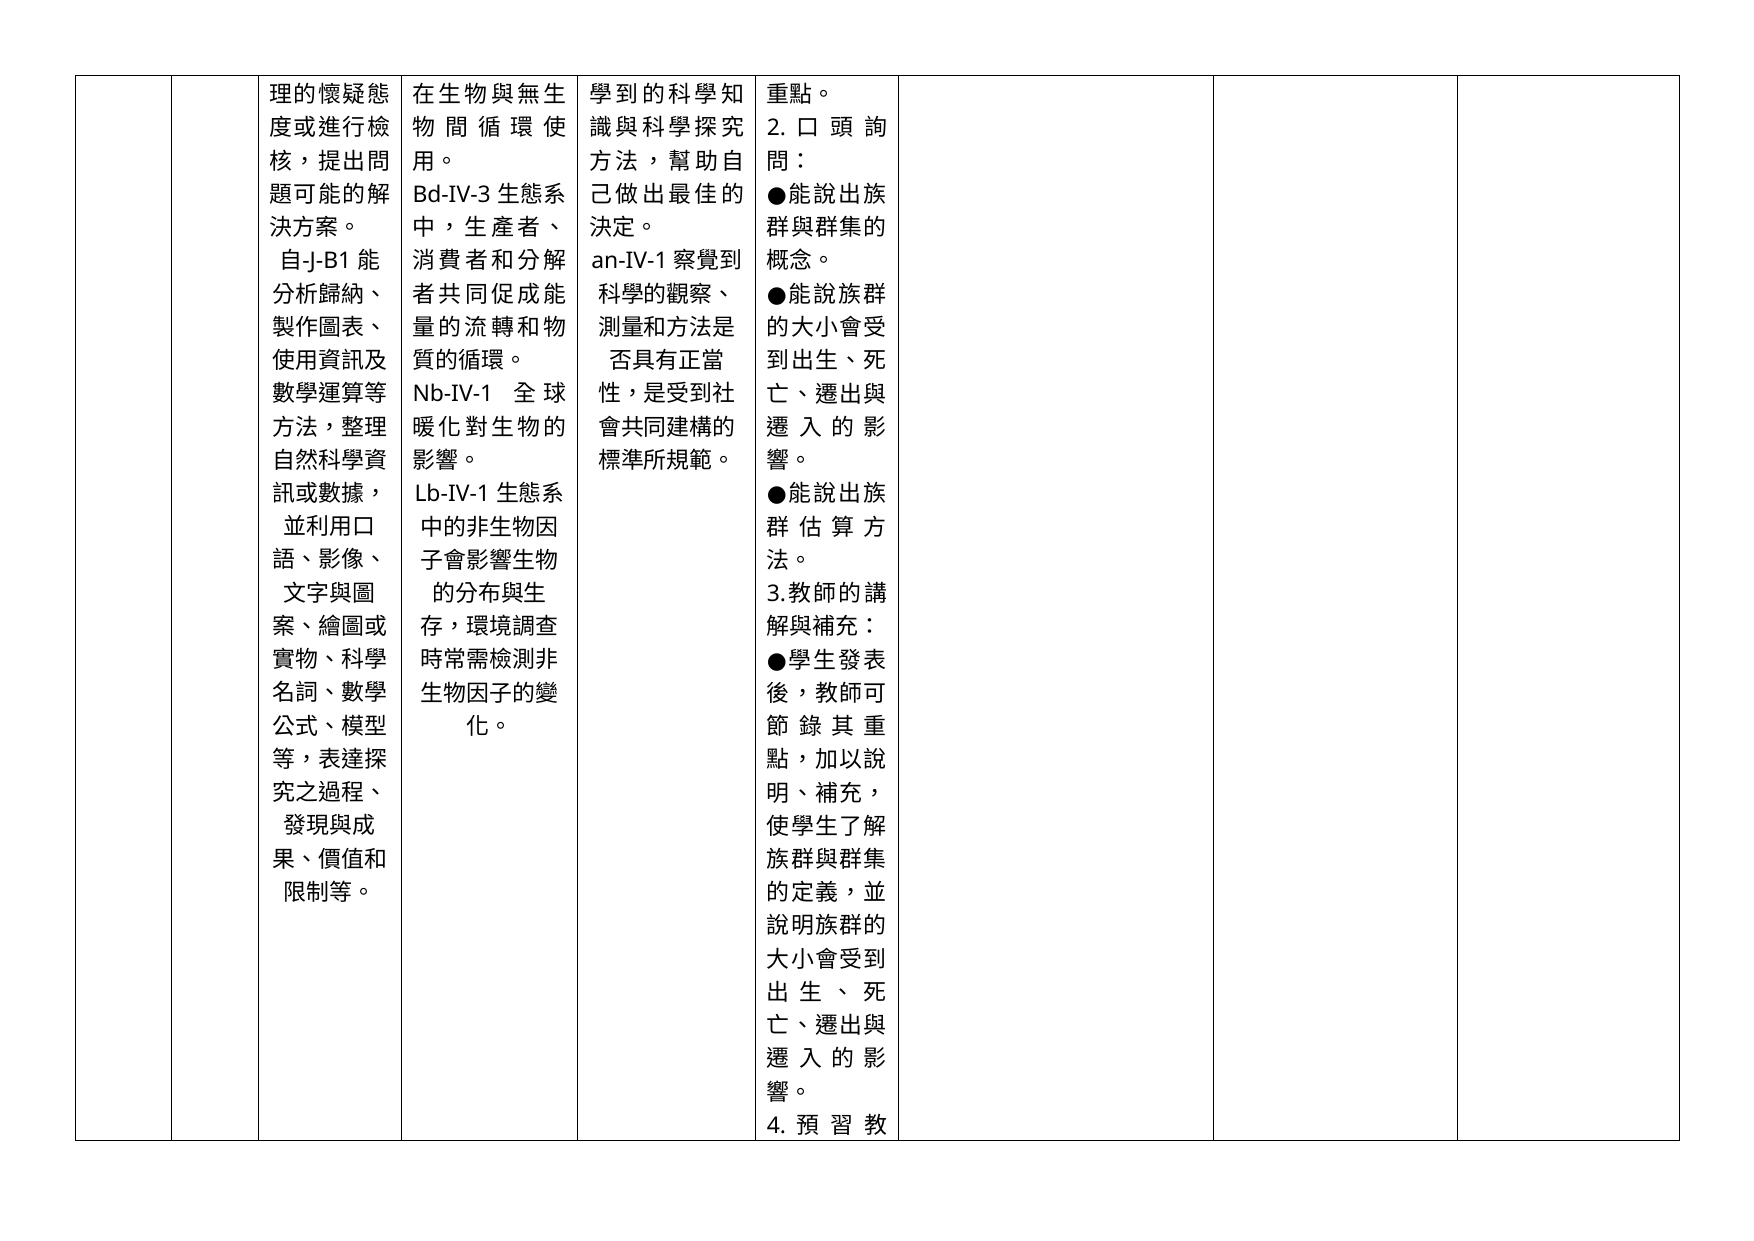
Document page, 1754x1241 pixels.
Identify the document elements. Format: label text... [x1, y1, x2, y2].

table_cell [1458, 76, 1679, 1140]
table_cell [899, 76, 1213, 1140]
table_cell 理的懷疑態度或進行檢核，提出問題可能的解決方案。 自-J-B1 能分析歸納、製作圖表、使用資訊及數學運算等方法，整理自然科學資訊或數據，並利用口語、影像、文字與圖案、繪圖或實物、科學名詞、數學公式、模型等，表達探究之過程、發現與成果、價值和限制等。 [259, 76, 401, 1140]
table_cell 重點。 2.口頭詢問： ●能說出族群與群集的概念。 ●能說族群的大小會受到出生、死亡、遷出與遷入的影響。 ●能說出族群估算方法。 3.教師的講解與補充： ●學生發表後，教師可節錄其重點，加以說明、補充，使學生了解族群與群集的定義，並說明族群的大小會受到出生、死亡、遷出與遷入的影響。 4.預習教 [756, 76, 898, 1140]
table_cell [1214, 76, 1457, 1140]
table_cell 學到的科學知識與科學探究方法，幫助自己做出最佳的決定。 an-IV-1 察覺到科學的觀察、測量和方法是否具有正當性，是受到社會共同建構的標準所規範。 [578, 76, 755, 1140]
table_cell [172, 76, 258, 1140]
table_cell 在生物與無生物間循環使用。 Bd-IV-3 生態系中，生產者、消費者和分解者共同促成能量的流轉和物質的循環。 Nb-IV-1 全球暖化對生物的影響。 Lb-IV-1 生態系中的非生物因子會影響生物的分布與生存，環境調查時常需檢測非生物因子的變化。 [402, 76, 577, 1140]
table_cell [76, 76, 171, 1140]
